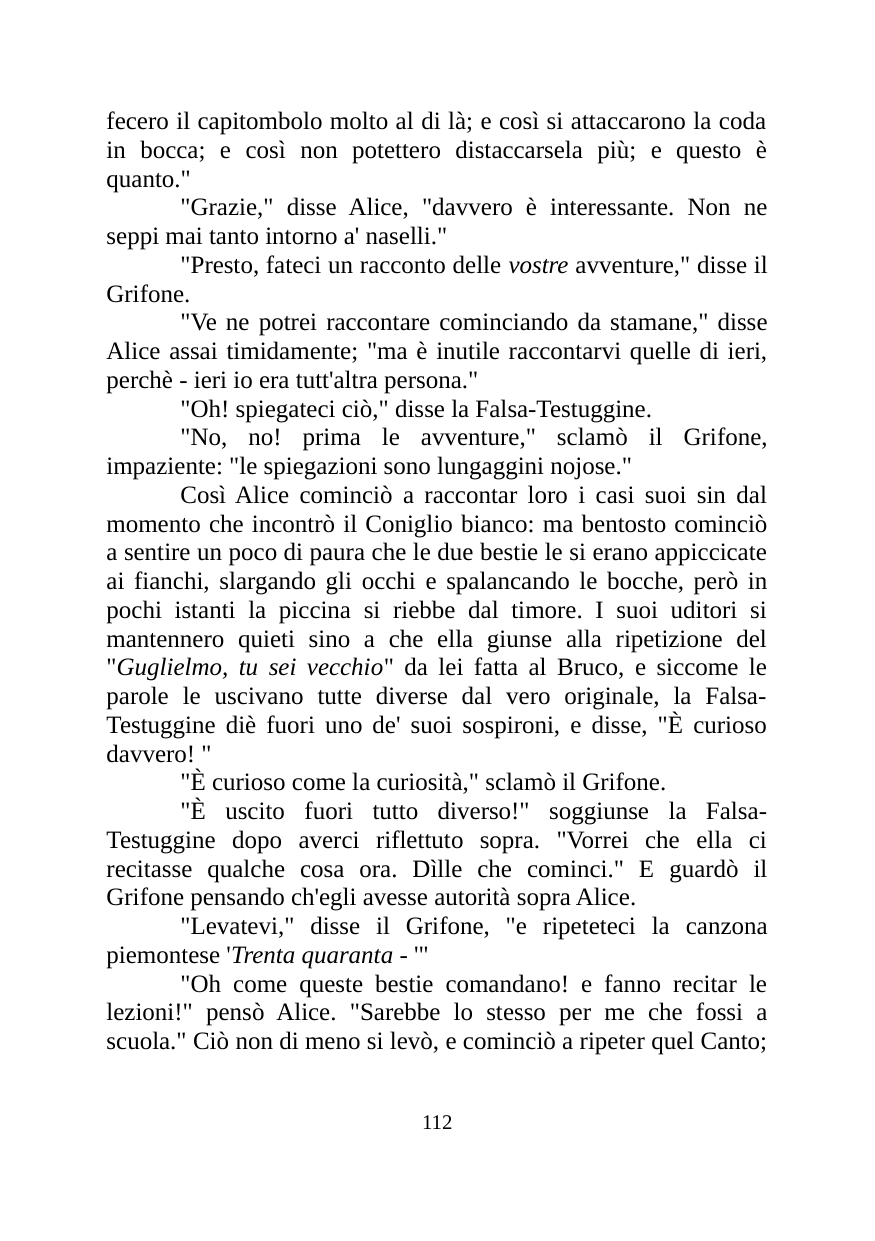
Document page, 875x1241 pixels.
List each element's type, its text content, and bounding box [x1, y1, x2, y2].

text "È uscito fuori tutto diverso!" soggiunse la Falsa-Testuggine dopo averci riflettuto sopra. "Vorrei che ella ci recitasse qualche cosa ora. Dìlle che cominci." E guardò il Grifone pensando ch'egli avesse autorità sopra Alice. [106, 796, 768, 911]
text "Ve ne potrei raccontare cominciando da stamane," disse Alice assai timidamente; "ma è inutile raccontarvi quelle di ieri, perchè - ieri io era tutt'altra persona." [106, 307, 768, 394]
text "È curioso come la curiosità," sclamò il Grifone. [106, 767, 768, 796]
text fecero il capitombolo molto al di là; e così si attaccarono la coda in bocca; e così non potettero distaccarsela più; e questo è quanto." [106, 106, 768, 192]
text "Oh! spiegateci ciò," disse la Falsa-Testuggine. [106, 394, 768, 422]
text "Grazie," disse Alice, "davvero è interessante. Non ne seppi mai tanto intorno a' naselli." [106, 192, 768, 250]
text Così Alice cominciò a raccontar loro i casi suoi sin dal momento che incontrò il Coniglio bianco: ma bentosto cominciò a sentire un poco di paura che le due bestie le si erano appiccicate ai fianchi, slargando gli occhi e spalancando le bocche, però in pochi istanti la piccina si riebbe dal timore. I suoi uditori si mantennero quieti sino a che ella giunse alla ripetizione del "Guglielmo, tu sei vecchio" da lei fatta al Bruco, e siccome le parole le uscivano tutte diverse dal vero originale, la Falsa-Testuggine diè fuori uno de' suoi sospironi, e disse, "È curioso davvero! " [106, 480, 768, 767]
text "Levatevi," disse il Grifone, "e ripeteteci la canzona piemontese 'Trenta quaranta - '" [106, 911, 768, 969]
text "Oh come queste bestie comandano! e fanno recitar le lezioni!" pensò Alice. "Sarebbe lo stesso per me che fossi a scuola." Ciò non di meno si levò, e cominciò a ripeter quel Canto; [106, 969, 768, 1055]
text "Presto, fateci un racconto delle vostre avventure," disse il Grifone. [106, 250, 768, 307]
text "No, no! prima le avventure," sclamò il Grifone, impaziente: "le spiegazioni sono lungaggini nojose." [106, 422, 768, 480]
